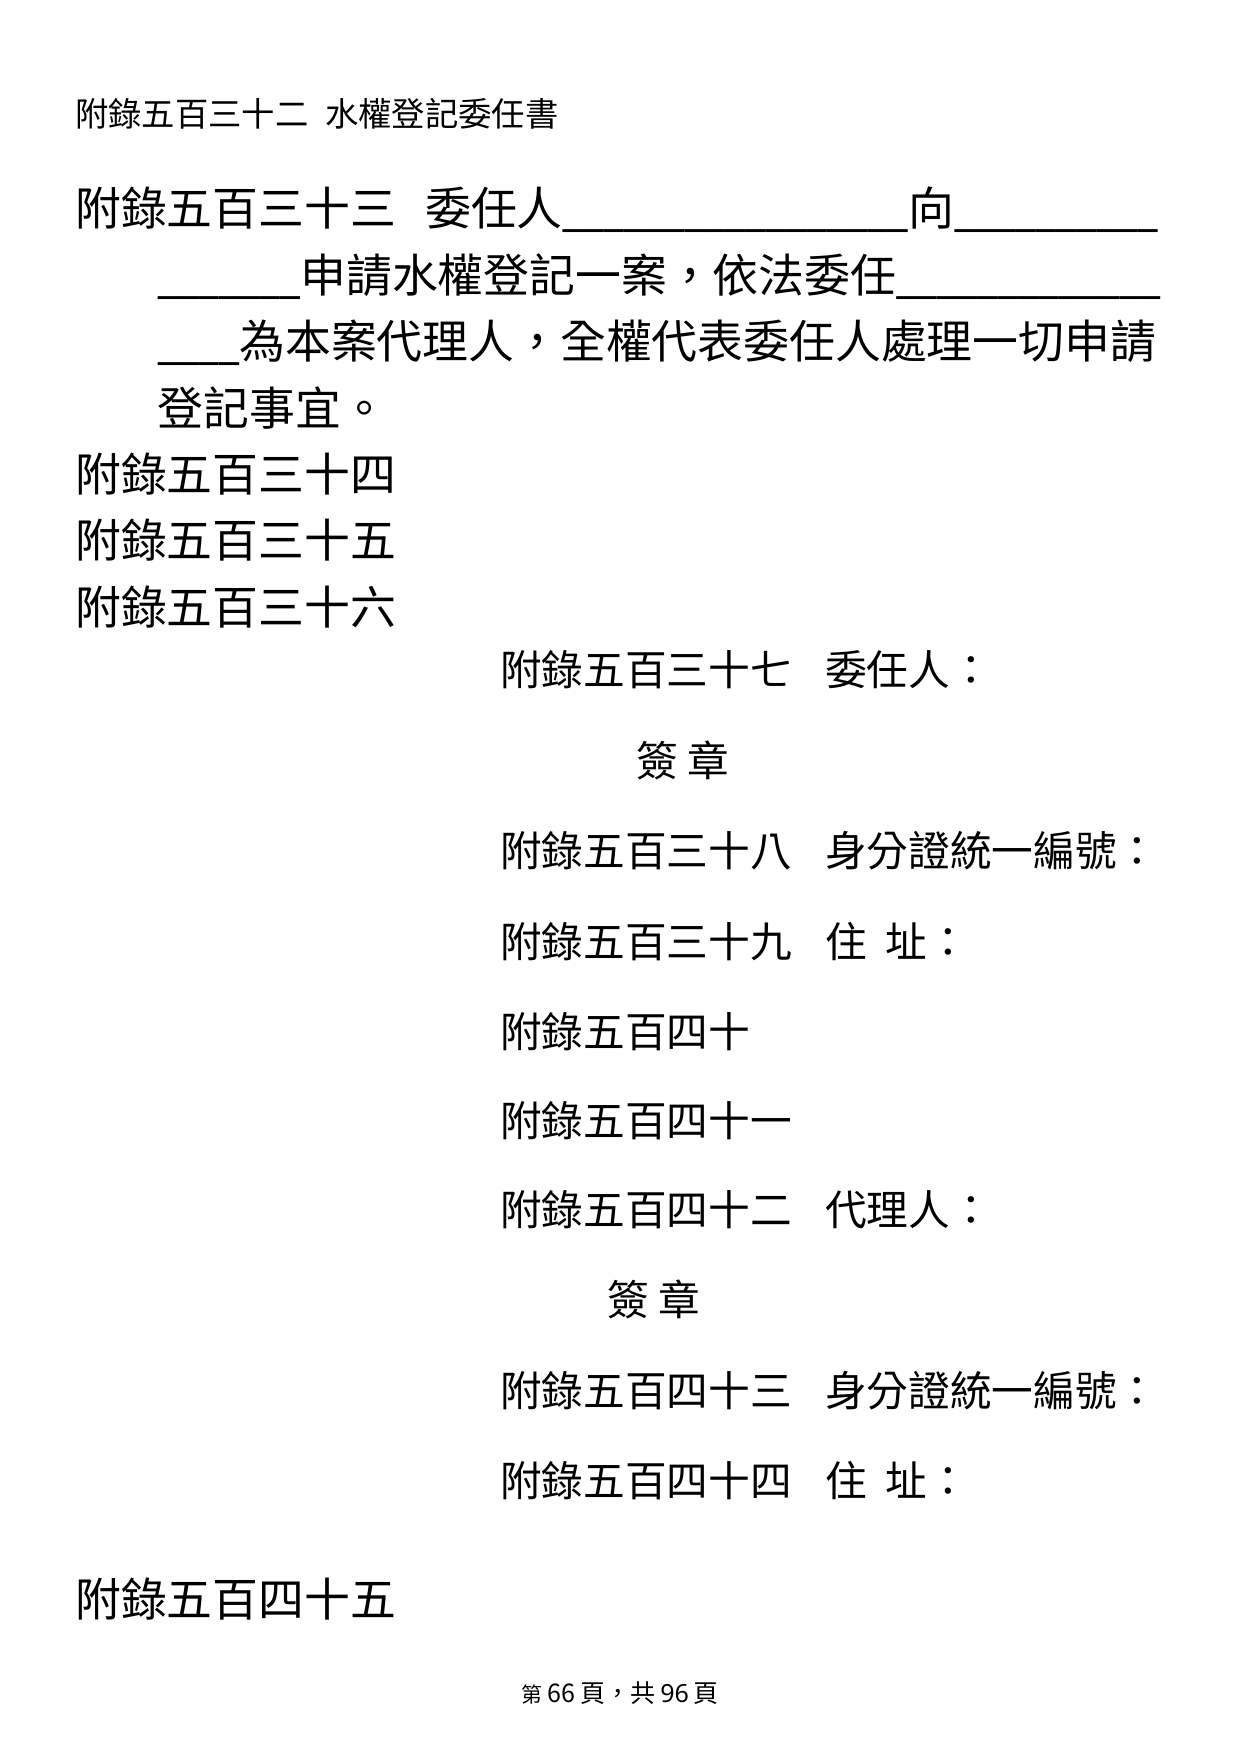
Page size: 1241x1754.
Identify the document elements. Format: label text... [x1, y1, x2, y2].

list 委任人： 簽 章 [500, 637, 1165, 788]
list 委任人_________________向_________________申請水權登記一案，依法委任_________________為本案代理人，全權代表委任人處理一切申請登記事宜。 [75, 172, 1165, 438]
list 水權登記委任書 [75, 87, 1165, 136]
list 身分證統一編號： [500, 818, 1165, 879]
list 代理人： 簽 章 [500, 1177, 1165, 1328]
list 住 址： [500, 1448, 1165, 1508]
list 住 址： [500, 909, 1165, 969]
list 身分證統一編號： [500, 1358, 1165, 1418]
